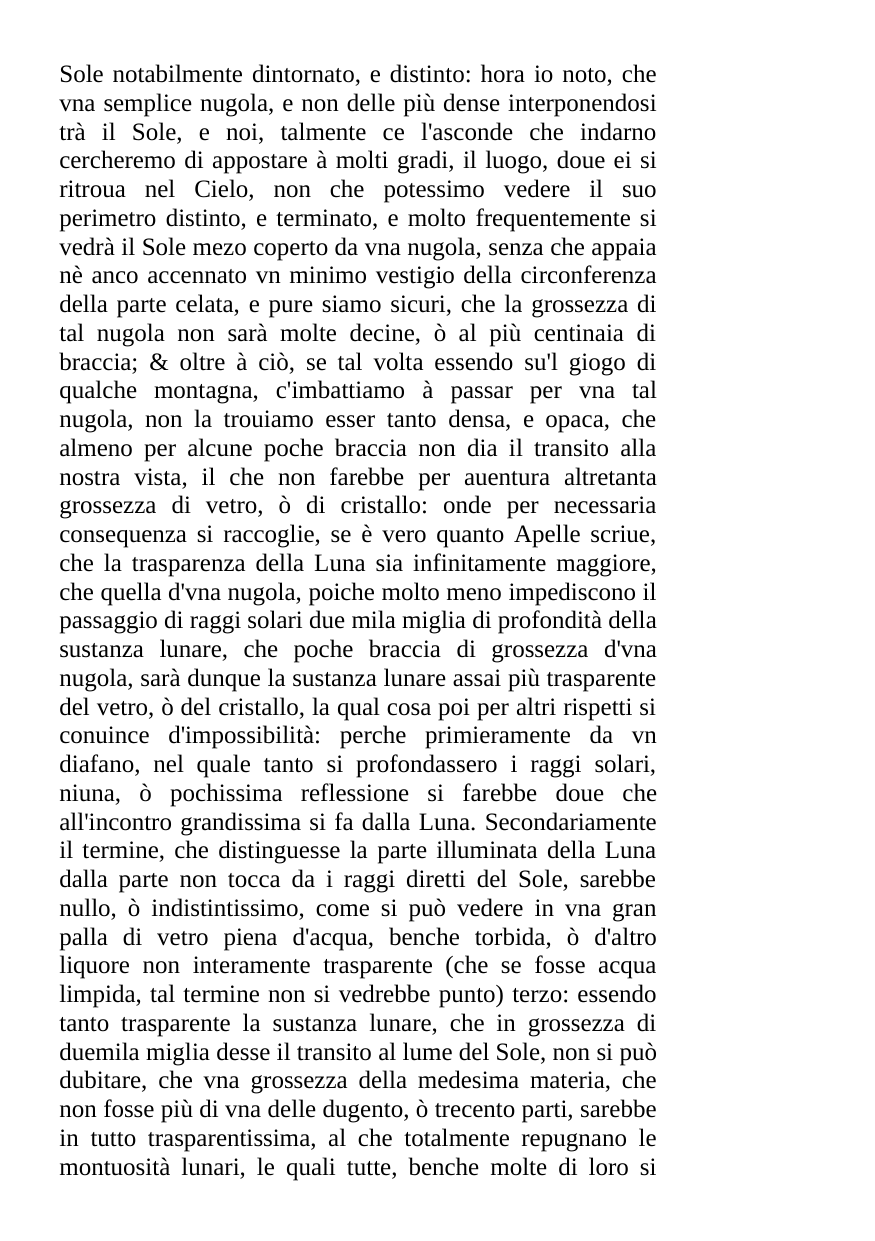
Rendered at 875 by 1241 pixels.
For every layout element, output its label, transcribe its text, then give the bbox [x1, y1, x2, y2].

table_cell Sole notabilmente dintornato, e distinto: hora io noto, che vna semplice nugola, e non delle più dense interponendosi trà il Sole, e noi, talmente ce l'asconde che indarno cercheremo di appostare à molti gradi, il luogo, doue ei si ritroua nel Cielo, non che potessimo vedere il suo perimetro distinto, e terminato, e molto frequentemente si vedrà il Sole mezo coperto da vna nugola, senza che appaia nè anco accennato vn minimo vestigio della circonferenza della parte celata, e pure siamo sicuri, che la grossezza di tal nugola non sarà molte decine, ò al più centinaia di braccia; & oltre à ciò, se tal volta essendo su'l giogo di qualche montagna, c'imbattiamo à passar per vna tal nugola, non la trouiamo esser tanto densa, e opaca, che almeno per alcune poche braccia non dia il transito alla nostra vista, il che non farebbe per auentura altretanta grossezza di vetro, ò di cristallo: onde per necessaria consequenza si raccoglie, se è vero quanto Apelle scriue, che la trasparenza della Luna sia infinitamente maggiore, che quella d'vna nugola, poiche molto meno impediscono il passaggio di raggi solari due mila miglia di profondità della sustanza lunare, che poche braccia di grossezza d'vna nugola, sarà dunque la sustanza lunare assai più trasparente del vetro, ò del cristallo, la qual cosa poi per altri rispetti si conuince d'impossibilità: perche primieramente da vn diafano, nel quale tanto si profondassero i raggi solari, niuna, ò pochissima reflessione si farebbe doue che all'incontro grandissima si fa dalla Luna. Secondariamente il termine, che distinguesse la parte illuminata della Luna dalla parte non tocca da i raggi diretti del Sole, sarebbe nullo, ò indistintissimo, come si può vedere in vna gran palla di vetro piena d'acqua, benche torbida, ò d'altro liquore non interamente trasparente (che se fosse acqua limpida, tal termine non si vedrebbe punto) terzo: essendo tanto trasparente la sustanza lunare, che in grossezza di duemila miglia desse il transito al lume del Sole, non si può dubitare, che vna grossezza della medesima materia, che non fosse più di vna delle dugento, ò trecento parti, sarebbe in tutto trasparentissima, al che totalmente repugnano le montuosità lunari, le quali tutte, benche molte di loro si [52, 59, 664, 1180]
table_cell [665, 59, 822, 1180]
